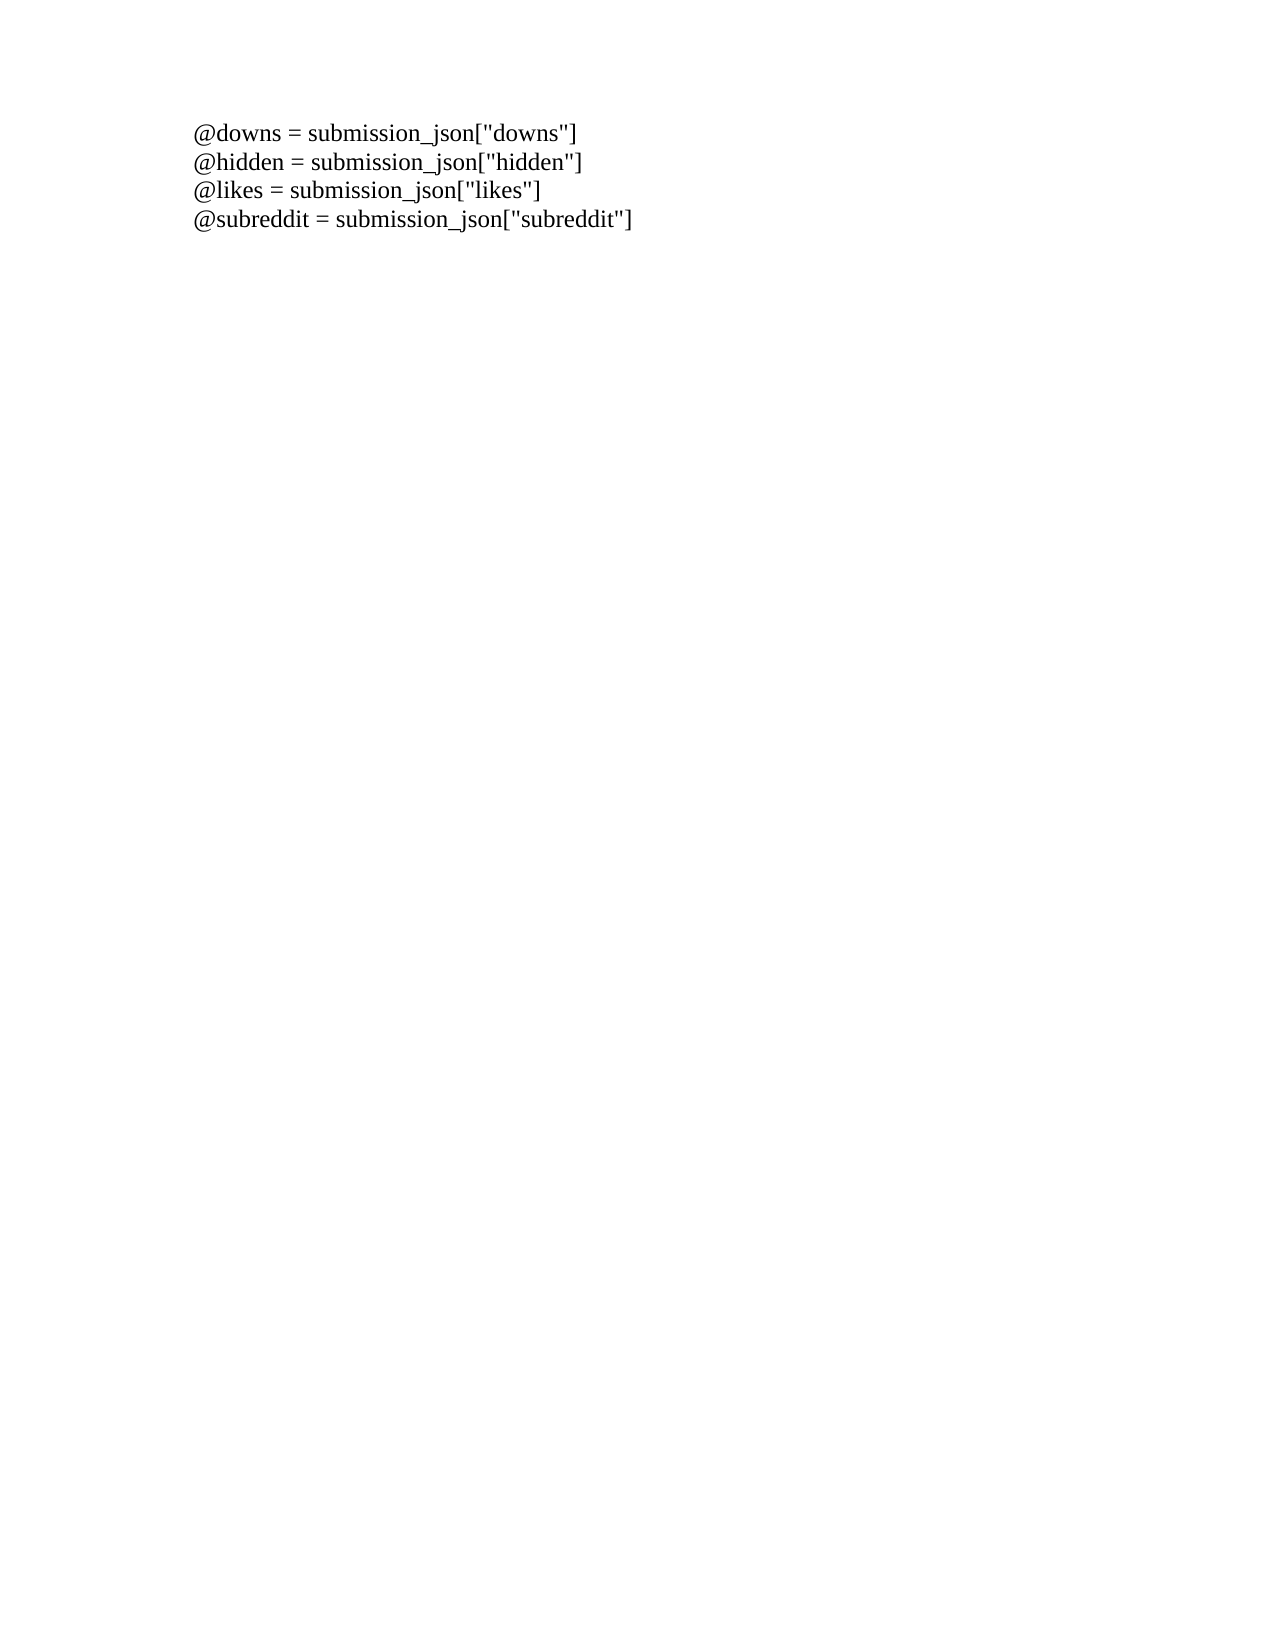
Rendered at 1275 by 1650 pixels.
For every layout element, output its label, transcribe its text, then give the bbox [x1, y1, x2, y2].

text @subreddit = submission_json["subreddit"] [118, 204, 1157, 233]
text @likes = submission_json["likes"] [118, 176, 1157, 204]
text @downs = submission_json["downs"] [118, 118, 1157, 147]
text @hidden = submission_json["hidden"] [118, 147, 1157, 176]
